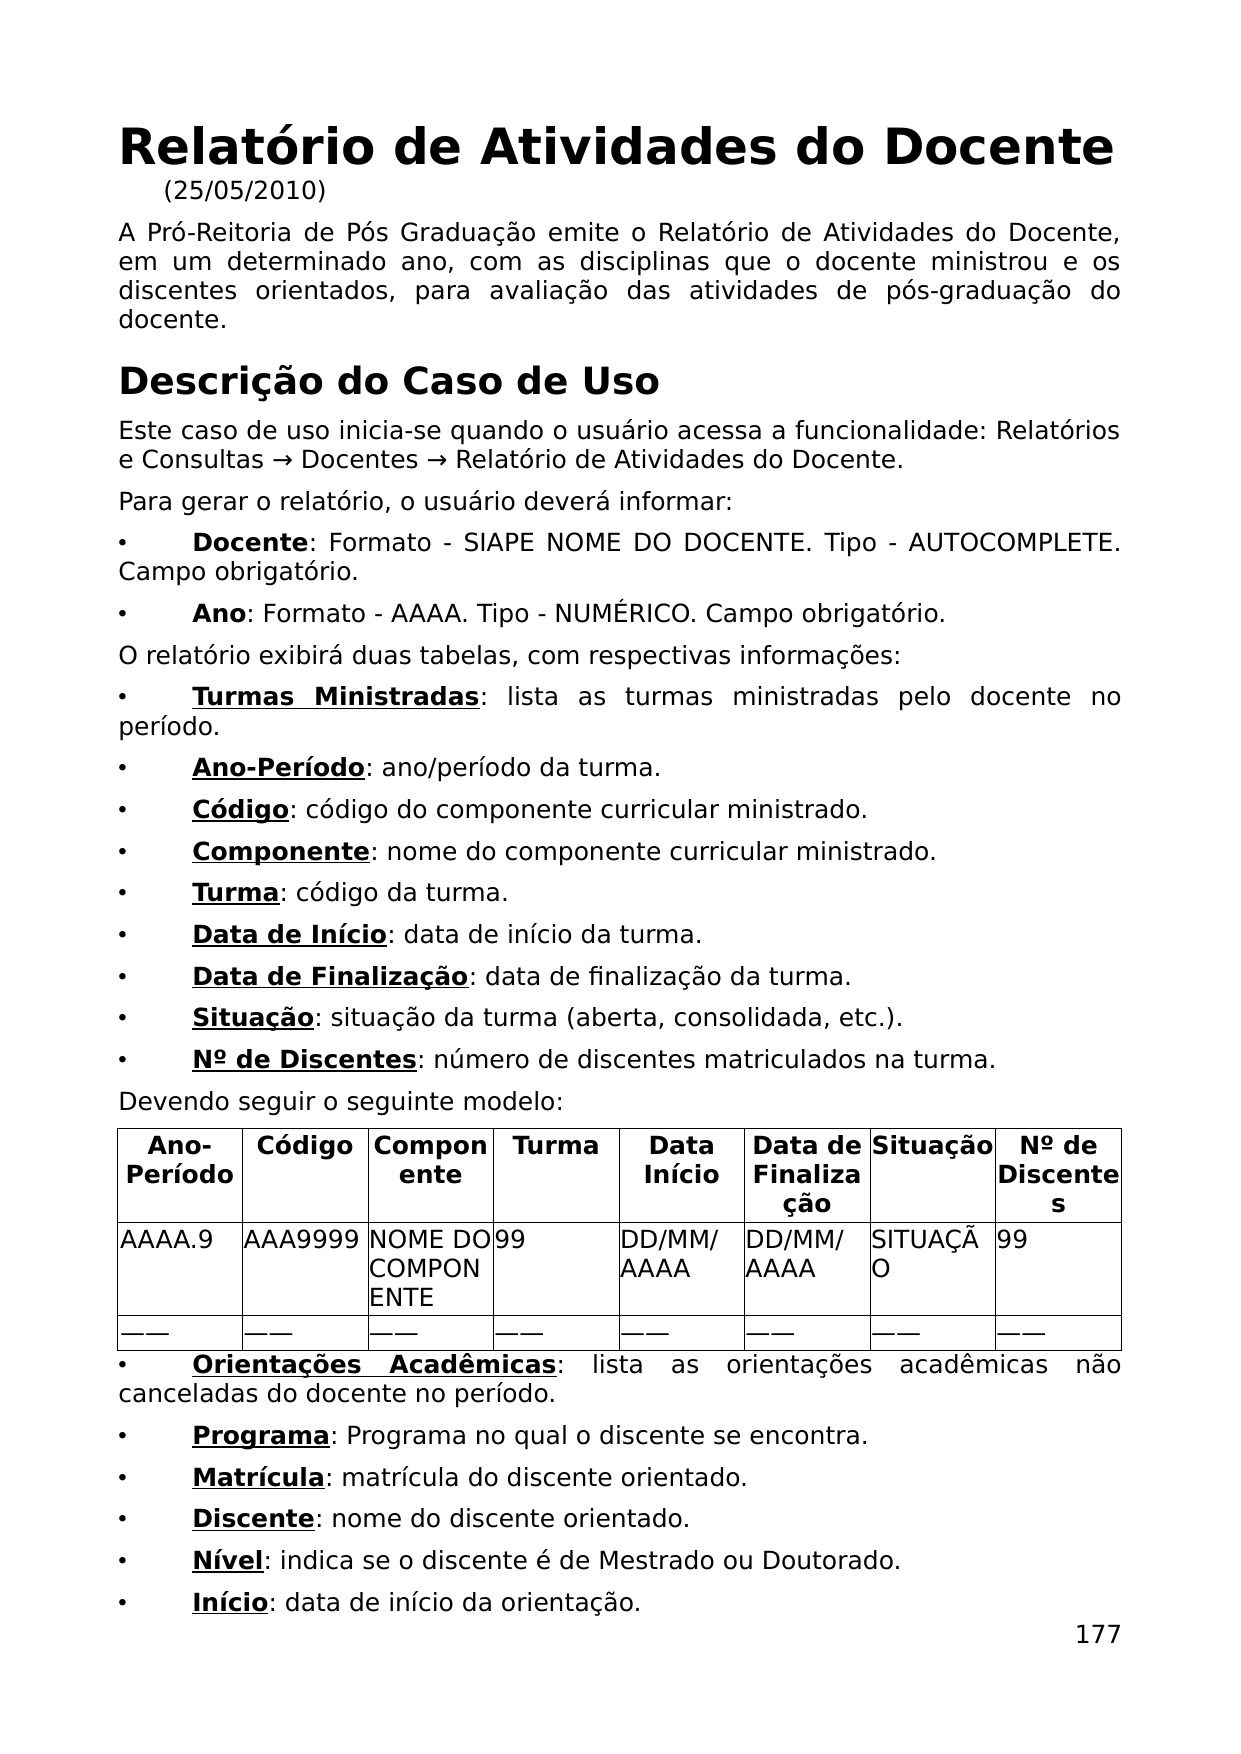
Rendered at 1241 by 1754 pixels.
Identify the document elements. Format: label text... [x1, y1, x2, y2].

table_cell —— [745, 1316, 870, 1350]
text Este caso de uso inicia-se quando o usuário acessa a funcionalidade: Relatórios e Consultas → Docentes → Relatório de Atividades do Docente. [118, 416, 1122, 474]
table_cell DD/MM/AAAA [620, 1223, 744, 1315]
list Ano-Período: ano/período da turma. [118, 753, 1122, 782]
list Turma: código da turma. [118, 878, 1122, 907]
list Programa: Programa no qual o discente se encontra. [118, 1421, 1122, 1450]
list Nº de Discentes: número de discentes matriculados na turma. [118, 1045, 1122, 1074]
text O relatório exibirá duas tabelas, com respectivas informações: [118, 641, 1122, 670]
table_cell —— [118, 1316, 242, 1350]
table_cell 99 [996, 1223, 1121, 1315]
table_cell SITUAÇÃO [871, 1223, 995, 1315]
text Devendo seguir o seguinte modelo: [118, 1087, 1122, 1116]
text Para gerar o relatório, o usuário deverá informar: [118, 487, 1122, 516]
table_cell —— [369, 1316, 493, 1350]
table_header Nº de Discentes [996, 1129, 1121, 1222]
table_cell —— [243, 1316, 368, 1350]
list Componente: nome do componente curricular ministrado. [118, 837, 1122, 866]
table_header Componente [369, 1129, 493, 1222]
list Data de Início: data de início da turma. [118, 920, 1122, 949]
list Turmas Ministradas: lista as turmas ministradas pelo docente no período. [118, 682, 1122, 741]
table_cell NOME DO COMPONENTE [369, 1223, 493, 1315]
subtitle Descrição do Caso de Uso [118, 360, 1122, 403]
list Data de Finalização: data de finalização da turma. [118, 962, 1122, 991]
list Situação: situação da turma (aberta, consolidada, etc.). [118, 1003, 1122, 1032]
table_header Situação [871, 1129, 995, 1222]
table_header Data Início [620, 1129, 744, 1222]
list Docente: Formato - SIAPE NOME DO DOCENTE. Tipo - AUTOCOMPLETE. Campo obrigatório. [118, 528, 1122, 587]
table_cell 99 [494, 1223, 619, 1315]
table_header Código [243, 1129, 368, 1222]
list Nível: indica se o discente é de Mestrado ou Doutorado. [118, 1546, 1122, 1575]
table_cell —— [871, 1316, 995, 1350]
list Orientações Acadêmicas: lista as orientações acadêmicas não canceladas do docente no período. [118, 1351, 1122, 1409]
list Ano: Formato - AAAA. Tipo - NUMÉRICO. Campo obrigatório. [118, 599, 1122, 628]
table_cell —— [996, 1316, 1121, 1350]
list Código: código do componente curricular ministrado. [118, 795, 1122, 824]
table_cell —— [620, 1316, 744, 1350]
list Discente: nome do discente orientado. [118, 1504, 1122, 1534]
list Matrícula: matrícula do discente orientado. [118, 1463, 1122, 1492]
subtitle Relatório de Atividades do Docente (25/05/2010) [118, 118, 1122, 206]
list Início: data de início da orientação. [118, 1588, 1122, 1617]
table_header Turma [494, 1129, 619, 1222]
table_header Ano-Período [118, 1129, 242, 1222]
table_cell —— [494, 1316, 619, 1350]
text A Pró-Reitoria de Pós Graduação emite o Relatório de Atividades do Docente, em um determinado ano, com as disciplinas que o docente ministrou e os discentes orientados, para avaliação das atividades de pós-graduação do docente. [118, 218, 1122, 335]
table_header Data de Finalização [745, 1129, 870, 1222]
table_cell AAA9999 [243, 1223, 368, 1315]
table_cell DD/MM/AAAA [745, 1223, 870, 1315]
table_cell AAAA.9 [118, 1223, 242, 1315]
